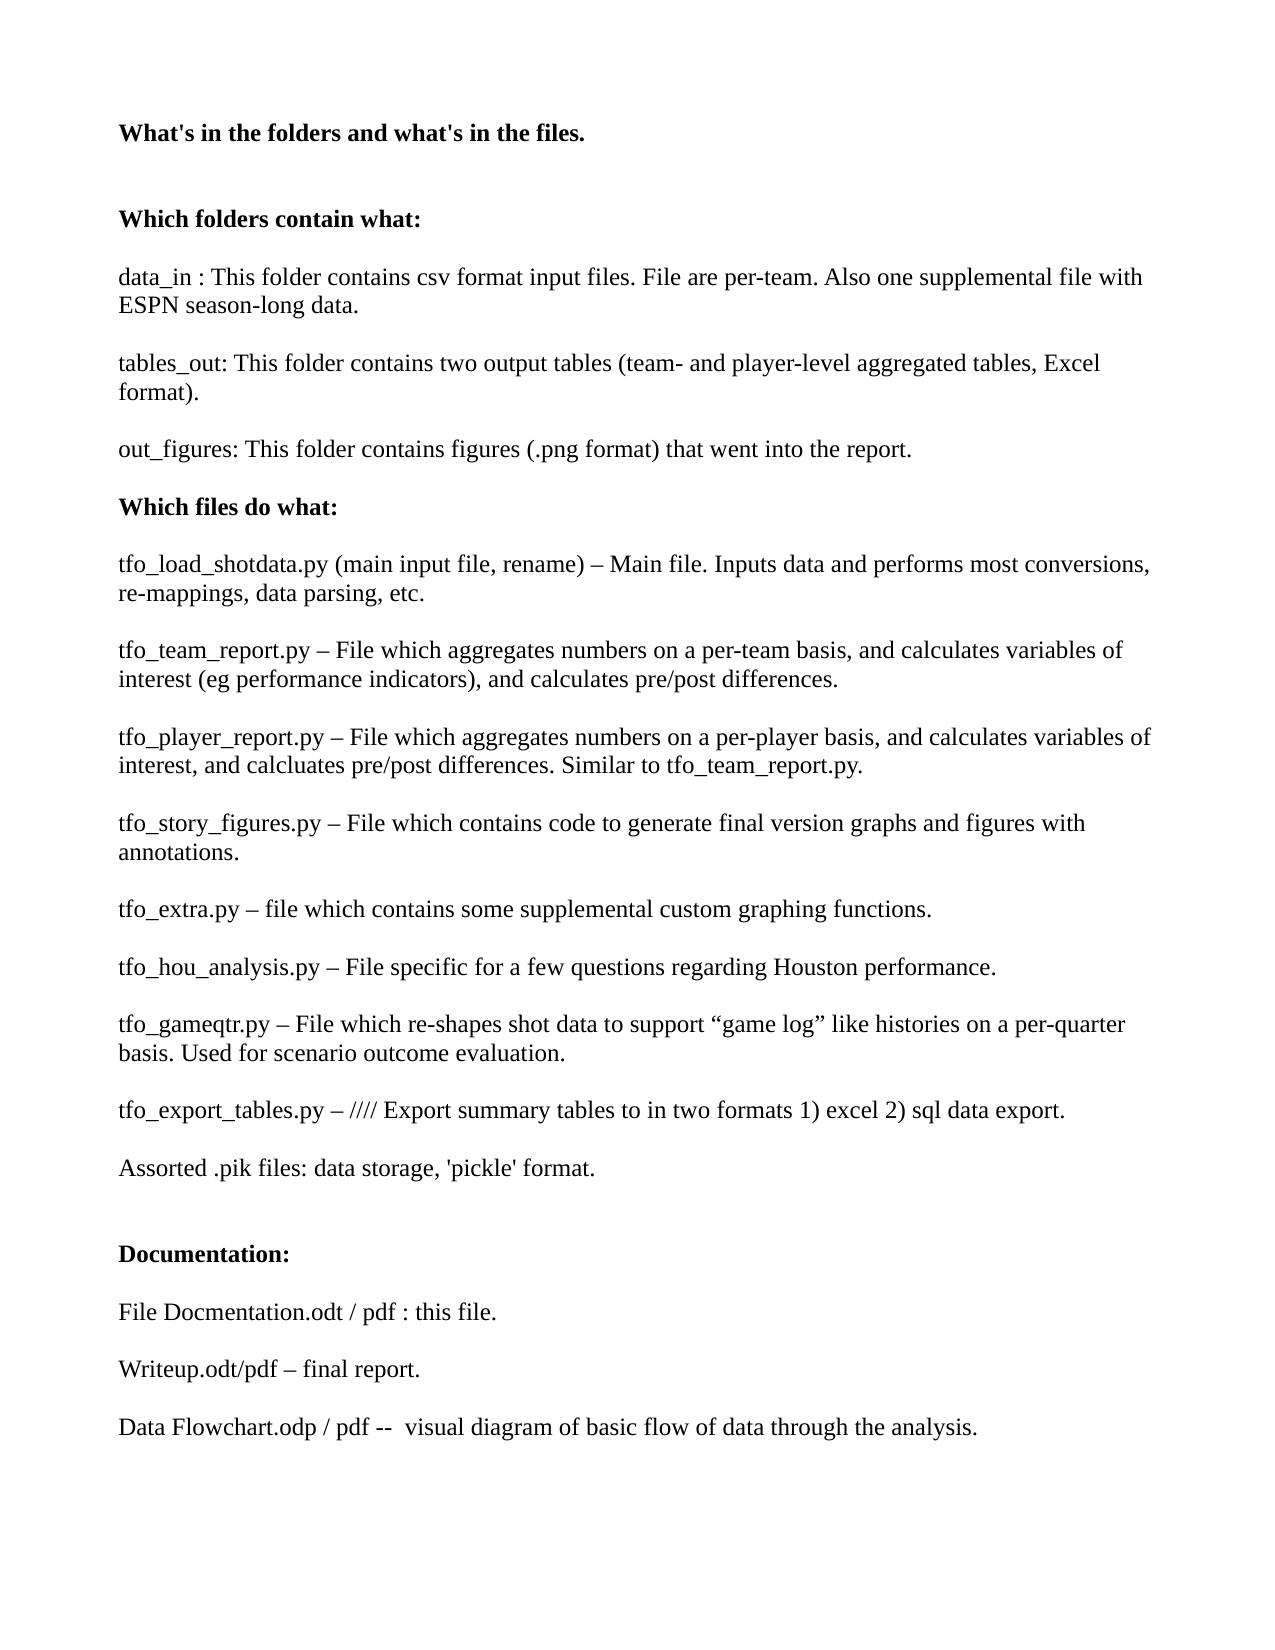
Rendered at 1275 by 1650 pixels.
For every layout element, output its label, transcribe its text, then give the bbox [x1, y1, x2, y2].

text data_in : This folder contains csv format input files. File are per-team. Also one supplemental file with ESPN season-long data. [118, 262, 1157, 319]
text File Docmentation.odt / pdf : this file. [118, 1297, 1157, 1326]
text What's in the folders and what's in the files. [118, 118, 1157, 147]
text Writeup.odt/pdf – final report. [118, 1354, 1157, 1383]
text Data Flowchart.odp / pdf -- visual diagram of basic flow of data through the analysis. [118, 1412, 1157, 1441]
text Which files do what: [118, 492, 1157, 521]
text Which folders contain what: [118, 204, 1157, 233]
text tfo_player_report.py – File which aggregates numbers on a per-player basis, and calculates variables of interest, and calcluates pre/post differences. Similar to tfo_team_report.py. [118, 722, 1157, 779]
text tfo_extra.py – file which contains some supplemental custom graphing functions. [118, 894, 1157, 923]
text tables_out: This folder contains two output tables (team- and player-level aggregated tables, Excel format). [118, 348, 1157, 406]
text tfo_gameqtr.py – File which re-shapes shot data to support “game log” like histories on a per-quarter basis. Used for scenario outcome evaluation. [118, 1009, 1157, 1067]
text tfo_hou_analysis.py – File specific for a few questions regarding Houston performance. [118, 952, 1157, 981]
text out_figures: This folder contains figures (.png format) that went into the report. [118, 434, 1157, 463]
text tfo_story_figures.py – File which contains code to generate final version graphs and figures with annotations. [118, 808, 1157, 866]
text tfo_team_report.py – File which aggregates numbers on a per-team basis, and calculates variables of interest (eg performance indicators), and calculates pre/post differences. [118, 636, 1157, 693]
text tfo_export_tables.py – //// Export summary tables to in two formats 1) excel 2) sql data export. [118, 1096, 1157, 1124]
text tfo_load_shotdata.py (main input file, rename) – Main file. Inputs data and performs most conversions, re-mappings, data parsing, etc. [118, 549, 1157, 607]
text Documentation: [118, 1239, 1157, 1268]
text Assorted .pik files: data storage, 'pickle' format. [118, 1153, 1157, 1182]
